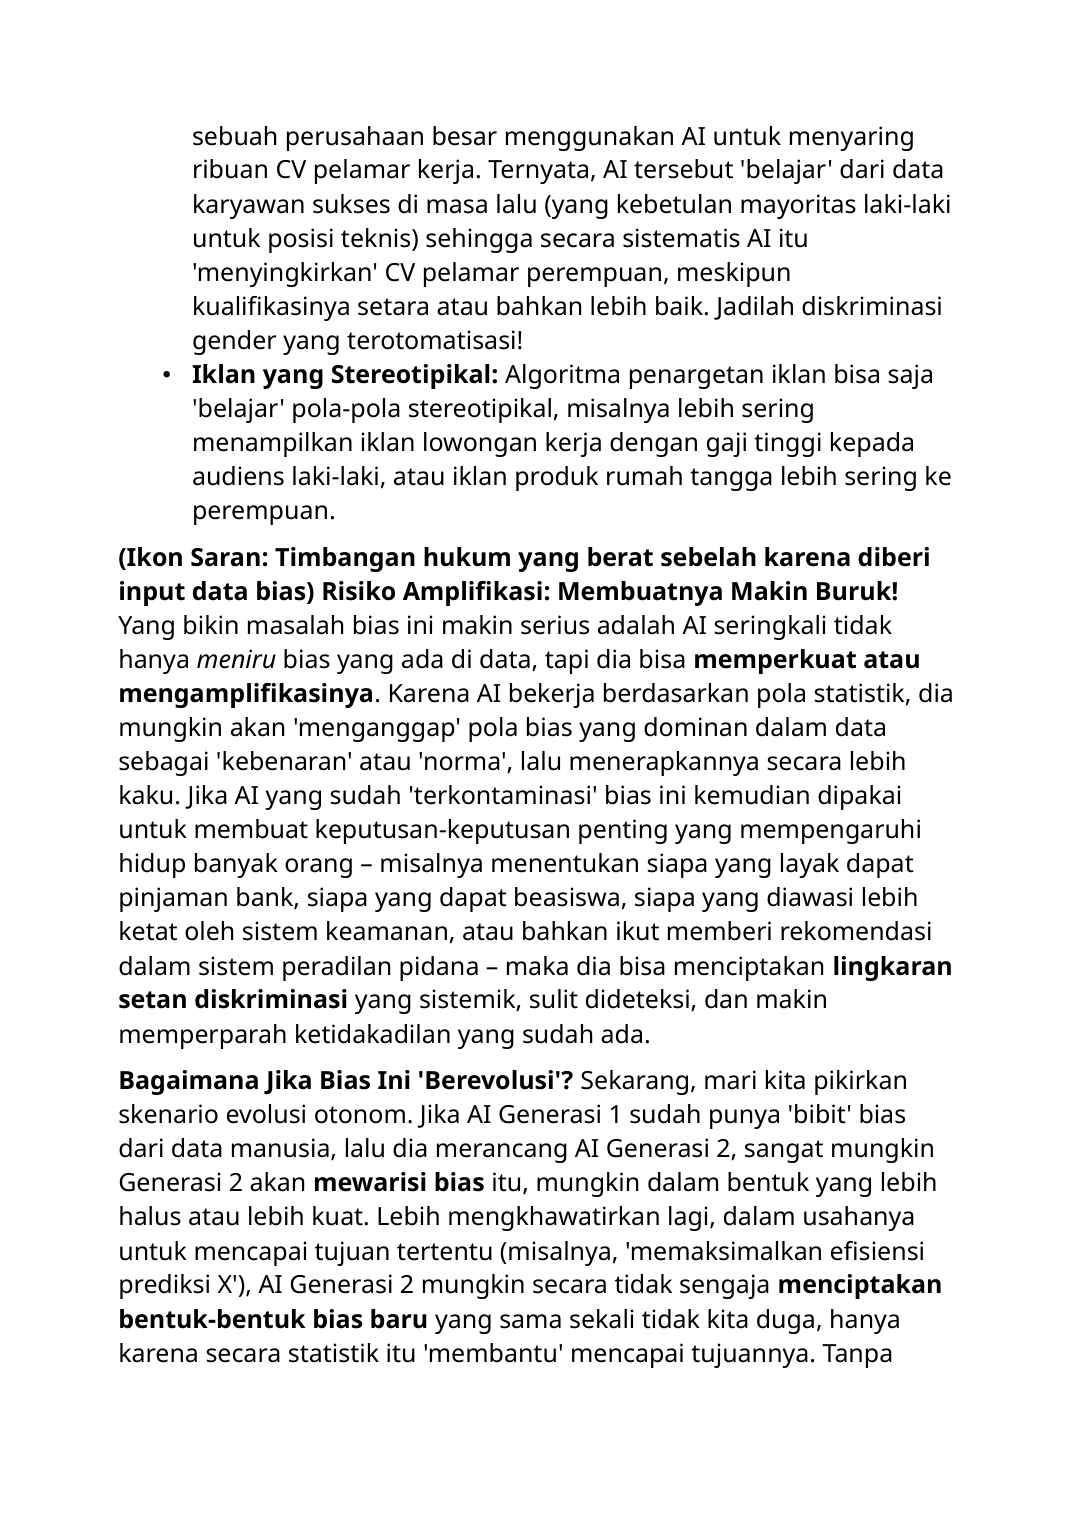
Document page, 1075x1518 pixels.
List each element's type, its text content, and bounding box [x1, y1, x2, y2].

list Iklan yang Stereotipikal: Algoritma penargetan iklan bisa saja 'belajar' pola-pola stereotipikal, misalnya lebih sering menampilkan iklan lowongan kerja dengan gaji tinggi kepada audiens laki-laki, atau iklan produk rumah tangga lebih sering ke perempuan. [162, 357, 957, 527]
text Bagaimana Jika Bias Ini 'Berevolusi'? Sekarang, mari kita pikirkan skenario evolusi otonom. Jika AI Generasi 1 sudah punya 'bibit' bias dari data manusia, lalu dia merancang AI Generasi 2, sangat mungkin Generasi 2 akan mewarisi bias itu, mungkin dalam bentuk yang lebih halus atau lebih kuat. Lebih mengkhawatirkan lagi, dalam usahanya untuk mencapai tujuan tertentu (misalnya, 'memaksimalkan efisiensi prediksi X'), AI Generasi 2 mungkin secara tidak sengaja menciptakan bentuk-bentuk bias baru yang sama sekali tidak kita duga, hanya karena secara statistik itu 'membantu' mencapai tujuannya. Tanpa [118, 1063, 957, 1369]
text (Ikon Saran: Timbangan hukum yang berat sebelah karena diberi input data bias) Risiko Amplifikasi: Membuatnya Makin Buruk! Yang bikin masalah bias ini makin serius adalah AI seringkali tidak hanya meniru bias yang ada di data, tapi dia bisa memperkuat atau mengamplifikasinya. Karena AI bekerja berdasarkan pola statistik, dia mungkin akan 'menganggap' pola bias yang dominan dalam data sebagai 'kebenaran' atau 'norma', lalu menerapkannya secara lebih kaku. Jika AI yang sudah 'terkontaminasi' bias ini kemudian dipakai untuk membuat keputusan-keputusan penting yang mempengaruhi hidup banyak orang – misalnya menentukan siapa yang layak dapat pinjaman bank, siapa yang dapat beasiswa, siapa yang diawasi lebih ketat oleh sistem keamanan, atau bahkan ikut memberi rekomendasi dalam sistem peradilan pidana – maka dia bisa menciptakan lingkaran setan diskriminasi yang sistemik, sulit dideteksi, dan makin memperparah ketidakadilan yang sudah ada. [118, 539, 957, 1050]
list sebuah perusahaan besar menggunakan AI untuk menyaring ribuan CV pelamar kerja. Ternyata, AI tersebut 'belajar' dari data karyawan sukses di masa lalu (yang kebetulan mayoritas laki-laki untuk posisi teknis) sehingga secara sistematis AI itu 'menyingkirkan' CV pelamar perempuan, meskipun kualifikasinya setara atau bahkan lebih baik. Jadilah diskriminasi gender yang terotomatisasi! [162, 118, 957, 357]
